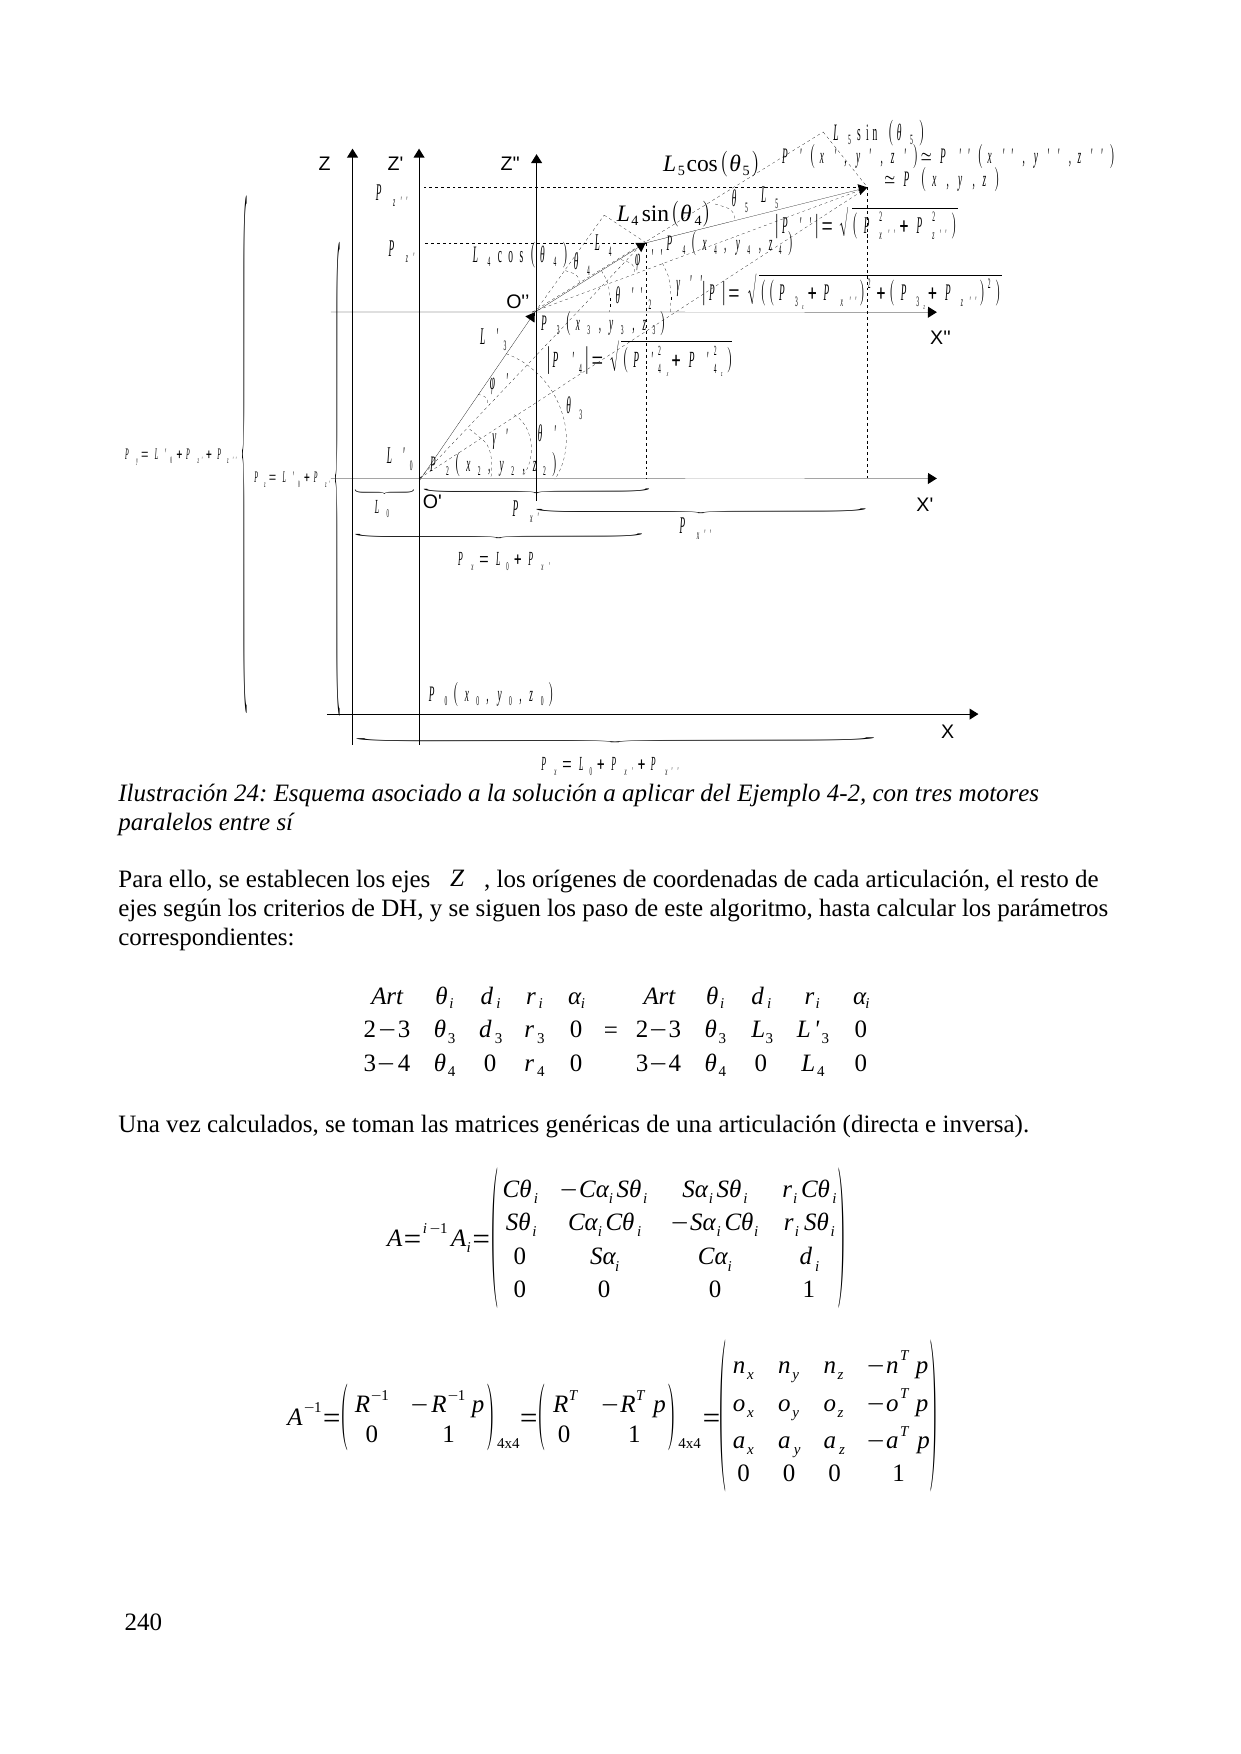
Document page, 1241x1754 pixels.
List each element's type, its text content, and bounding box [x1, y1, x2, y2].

text Una vez calculados, se toman las matrices genéricas de una articulación (directa e inversa). [118, 1109, 1122, 1137]
text = [118, 979, 1122, 1080]
text Ilustración 24: Esquema asociado a la solución a aplicar del Ejemplo 4-2, con tres motores paralelos entre sí [118, 131, 1122, 835]
text Para ello, se establecen los ejes, los orígenes de coordenadas de cada articulación, el resto de ejes según los criterios de DH, y se siguen los paso de este algoritmo, hasta calcular los parámetros correspondientes: [118, 864, 1122, 950]
